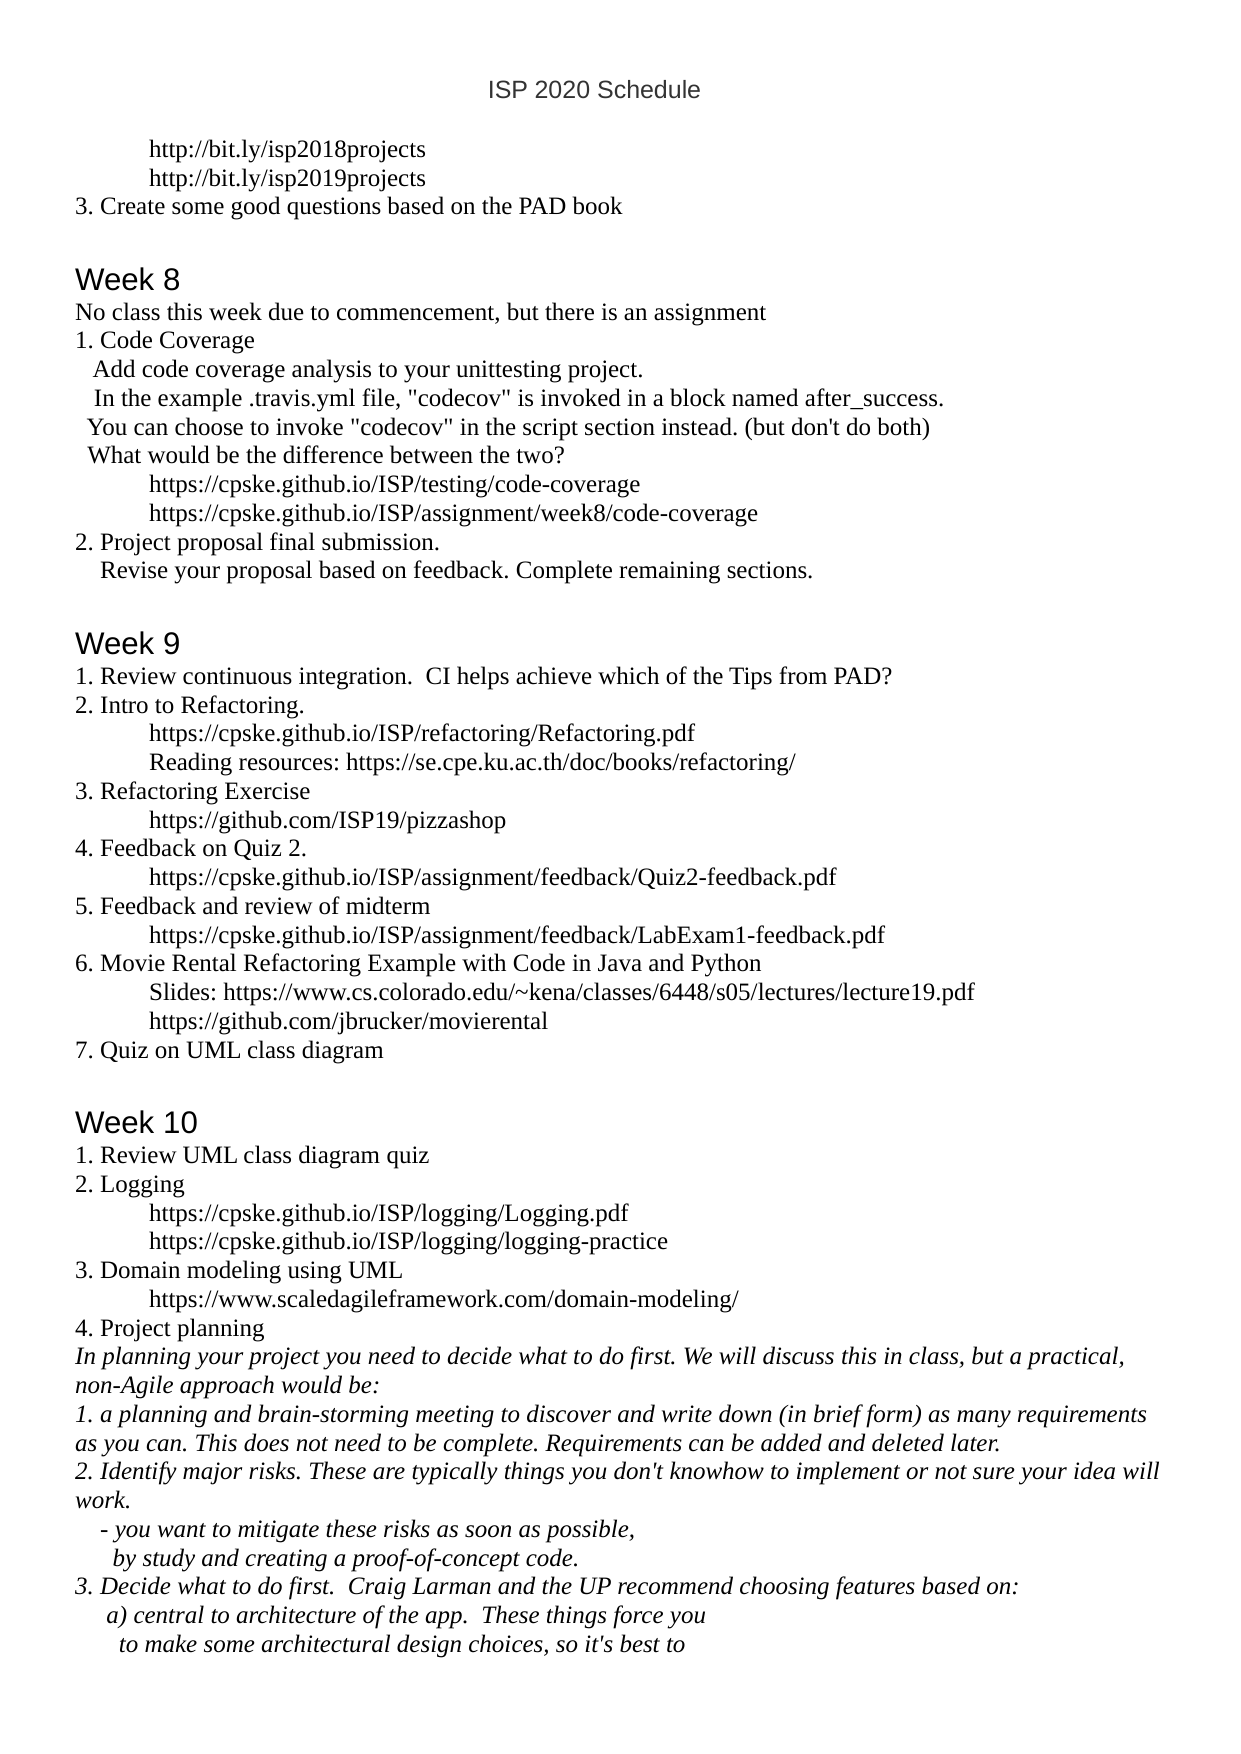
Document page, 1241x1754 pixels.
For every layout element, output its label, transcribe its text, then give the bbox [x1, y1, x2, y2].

subtitle Week 10 [75, 1104, 1166, 1140]
text 7. Quiz on UML class diagram [75, 1035, 1166, 1063]
text You can choose to invoke "codecov" in the script section instead. (but don't do both) [75, 412, 1166, 441]
text 2. Project proposal final submission. [75, 527, 1166, 556]
text 2. Intro to Refactoring. [75, 690, 1166, 718]
text Add code coverage analysis to your unittesting project. [75, 354, 1166, 383]
text https://cpske.github.io/ISP/logging/Logging.pdf [75, 1198, 1166, 1226]
text No class this week due to commencement, but there is an assignment [75, 297, 1166, 326]
text 3. Refactoring Exercise [75, 776, 1166, 805]
text What would be the difference between the two? [75, 441, 1166, 469]
text 5. Feedback and review of midterm [75, 891, 1166, 920]
text In planning your project you need to decide what to do first. We will discuss this in class, but a practical, non-Agile approach would be: [75, 1341, 1166, 1399]
text https://github.com/ISP19/pizzashop [75, 805, 1166, 833]
text - you want to mitigate these risks as soon as possible, [75, 1514, 1166, 1543]
text 4. Feedback on Quiz 2. [75, 833, 1166, 862]
text 3. Create some good questions based on the PAD book [75, 191, 1166, 220]
text Reading resources: https://se.cpe.ku.ac.th/doc/books/refactoring/ [75, 747, 1166, 776]
text 3. Domain modeling using UML [75, 1255, 1166, 1284]
text by study and creating a proof-of-concept code. [75, 1543, 1166, 1571]
text 4. Project planning [75, 1313, 1166, 1341]
text to make some architectural design choices, so it's best to [75, 1629, 1166, 1658]
text https://github.com/jbrucker/movierental [75, 1006, 1166, 1035]
text http://bit.ly/isp2018projects [75, 134, 1166, 163]
text 1. Code Coverage [75, 326, 1166, 354]
text Slides: https://www.cs.colorado.edu/~kena/classes/6448/s05/lectures/lecture19.pdf [75, 977, 1166, 1006]
text 1. a planning and brain-storming meeting to discover and write down (in brief form) as many requirements as you can. This does not need to be complete. Requirements can be added and deleted later. [75, 1399, 1166, 1456]
text http://bit.ly/isp2019projects [75, 163, 1166, 191]
text https://cpske.github.io/ISP/testing/code-coverage [75, 469, 1166, 498]
text 1. Review continuous integration. CI helps achieve which of the Tips from PAD? [75, 661, 1166, 690]
text 1. Review UML class diagram quiz [75, 1140, 1166, 1169]
text 6. Movie Rental Refactoring Example with Code in Java and Python [75, 948, 1166, 977]
subtitle Week 8 [75, 261, 1166, 297]
text 2. Logging [75, 1169, 1166, 1198]
text In the example .travis.yml file, "codecov" is invoked in a block named after_success. [75, 383, 1166, 412]
text https://cpske.github.io/ISP/refactoring/Refactoring.pdf [75, 718, 1166, 747]
text https://cpske.github.io/ISP/assignment/feedback/LabExam1-feedback.pdf [75, 920, 1166, 948]
text a) central to architecture of the app. These things force you [75, 1600, 1166, 1629]
text https://cpske.github.io/ISP/assignment/feedback/Quiz2-feedback.pdf [75, 862, 1166, 891]
text 3. Decide what to do first. Craig Larman and the UP recommend choosing features based on: [75, 1571, 1166, 1600]
text https://cpske.github.io/ISP/logging/logging-practice [75, 1226, 1166, 1255]
text Revise your proposal based on feedback. Complete remaining sections. [75, 556, 1166, 584]
text https://www.scaledagileframework.com/domain-modeling/ [75, 1284, 1166, 1313]
subtitle Week 9 [75, 625, 1166, 661]
text https://cpske.github.io/ISP/assignment/week8/code-coverage [75, 498, 1166, 527]
text 2. Identify major risks. These are typically things you don't knowhow to implement or not sure your idea will work. [75, 1456, 1166, 1514]
